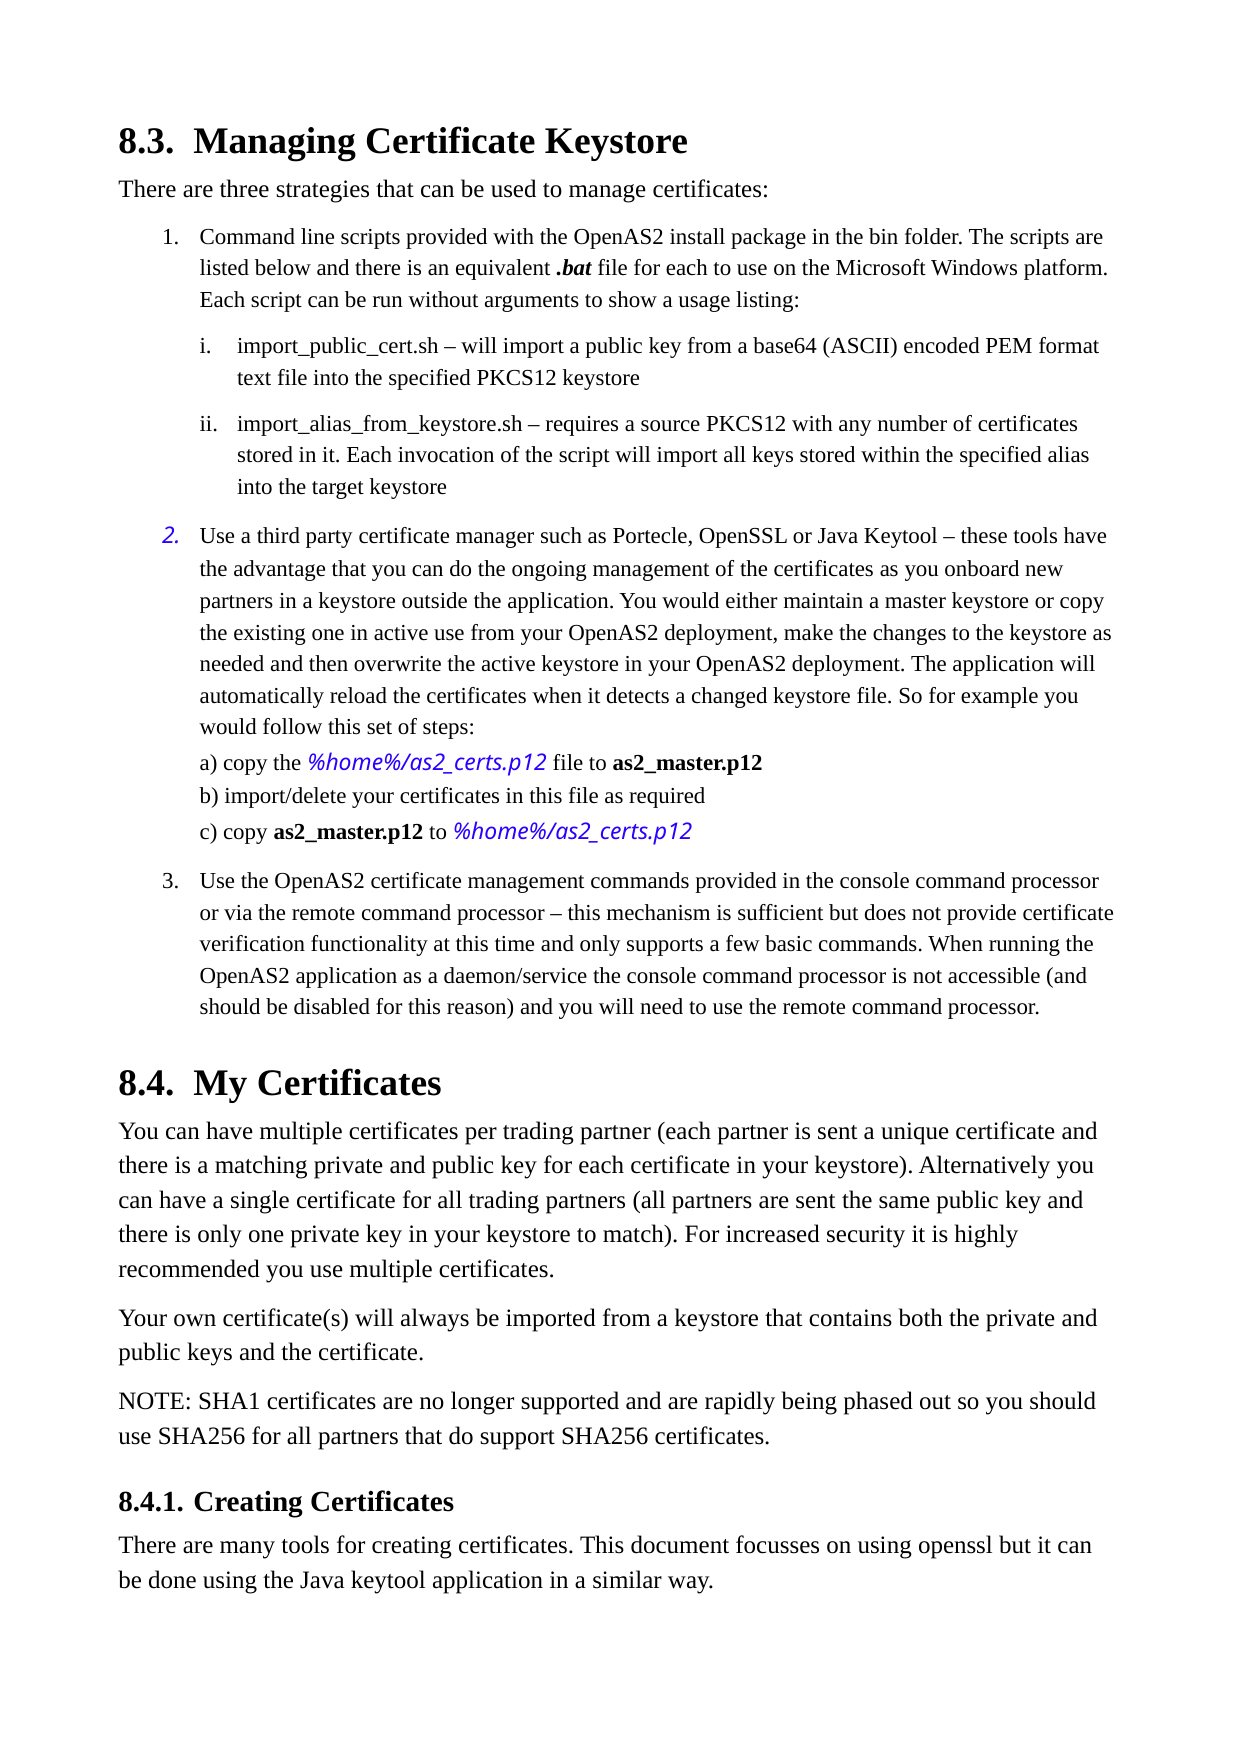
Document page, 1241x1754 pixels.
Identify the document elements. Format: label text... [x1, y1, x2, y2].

subtitle Creating Certificates [118, 1484, 1122, 1518]
text NOTE: SHA1 certificates are no longer supported and are rapidly being phased out so you should use SHA256 for all partners that do support SHA256 certificates. [118, 1386, 1122, 1450]
list Command line scripts provided with the OpenAS2 install package in the bin folder. The scripts are listed below and there is an equivalent .bat file for each to use on the Microsoft Windows platform. Each script can be run without arguments to show a usage listing: [162, 223, 1122, 312]
text There are many tools for creating certificates. This document focusses on using openssl but it can be done using the Java keytool application in a similar way. [118, 1531, 1122, 1594]
text There are three strategies that can be used to manage certificates: [118, 174, 1122, 202]
list import_public_cert.sh – will import a public key from a base64 (ASCII) encoded PEM format text file into the specified PKCS12 keystore [199, 332, 1122, 390]
list import_alias_from_keystore.sh – requires a source PKCS12 with any number of certificates stored in it. Each invocation of the script will import all keys stored within the specified alias into the target keystore [199, 410, 1122, 499]
subtitle My Certificates [118, 1060, 1122, 1103]
list Use a third party certificate manager such as Portecle, OpenSSL or Java Keytool – these tools have the advantage that you can do the ongoing management of the certificates as you onboard new partners in a keystore outside the application. You would either maintain a master keystore or copy the existing one in active use from your OpenAS2 deployment, make the changes to the keystore as needed and then overwrite the active keystore in your OpenAS2 deployment. The application will automatically reload the certificates when it detects a changed keystore file. So for example you would follow this set of steps: a) copy the %home%/as2_certs.p12 file to as2_master.p12 b) import/delete your certificates in this file as required c) copy as2_master.p12 to %home%/as2_certs.p12 [162, 519, 1122, 846]
subtitle Managing Certificate Keystore [118, 118, 1122, 161]
text Your own certificate(s) will always be imported from a keystore that contains both the private and public keys and the certificate. [118, 1303, 1122, 1366]
text You can have multiple certificates per trading partner (each partner is sent a unique certificate and there is a matching private and public key for each certificate in your keystore). Alternatively you can have a single certificate for all trading partners (all partners are sent the same public key and there is only one private key in your keystore to match). For increased security it is highly recommended you use multiple certificates. [118, 1116, 1122, 1283]
list Use the OpenAS2 certificate management commands provided in the console command processor or via the remote command processor – this mechanism is sufficient but does not provide certificate verification functionality at this time and only supports a few basic commands. When running the OpenAS2 application as a daemon/service the console command processor is not accessible (and should be disabled for this reason) and you will need to use the remote command processor. [162, 867, 1122, 1020]
